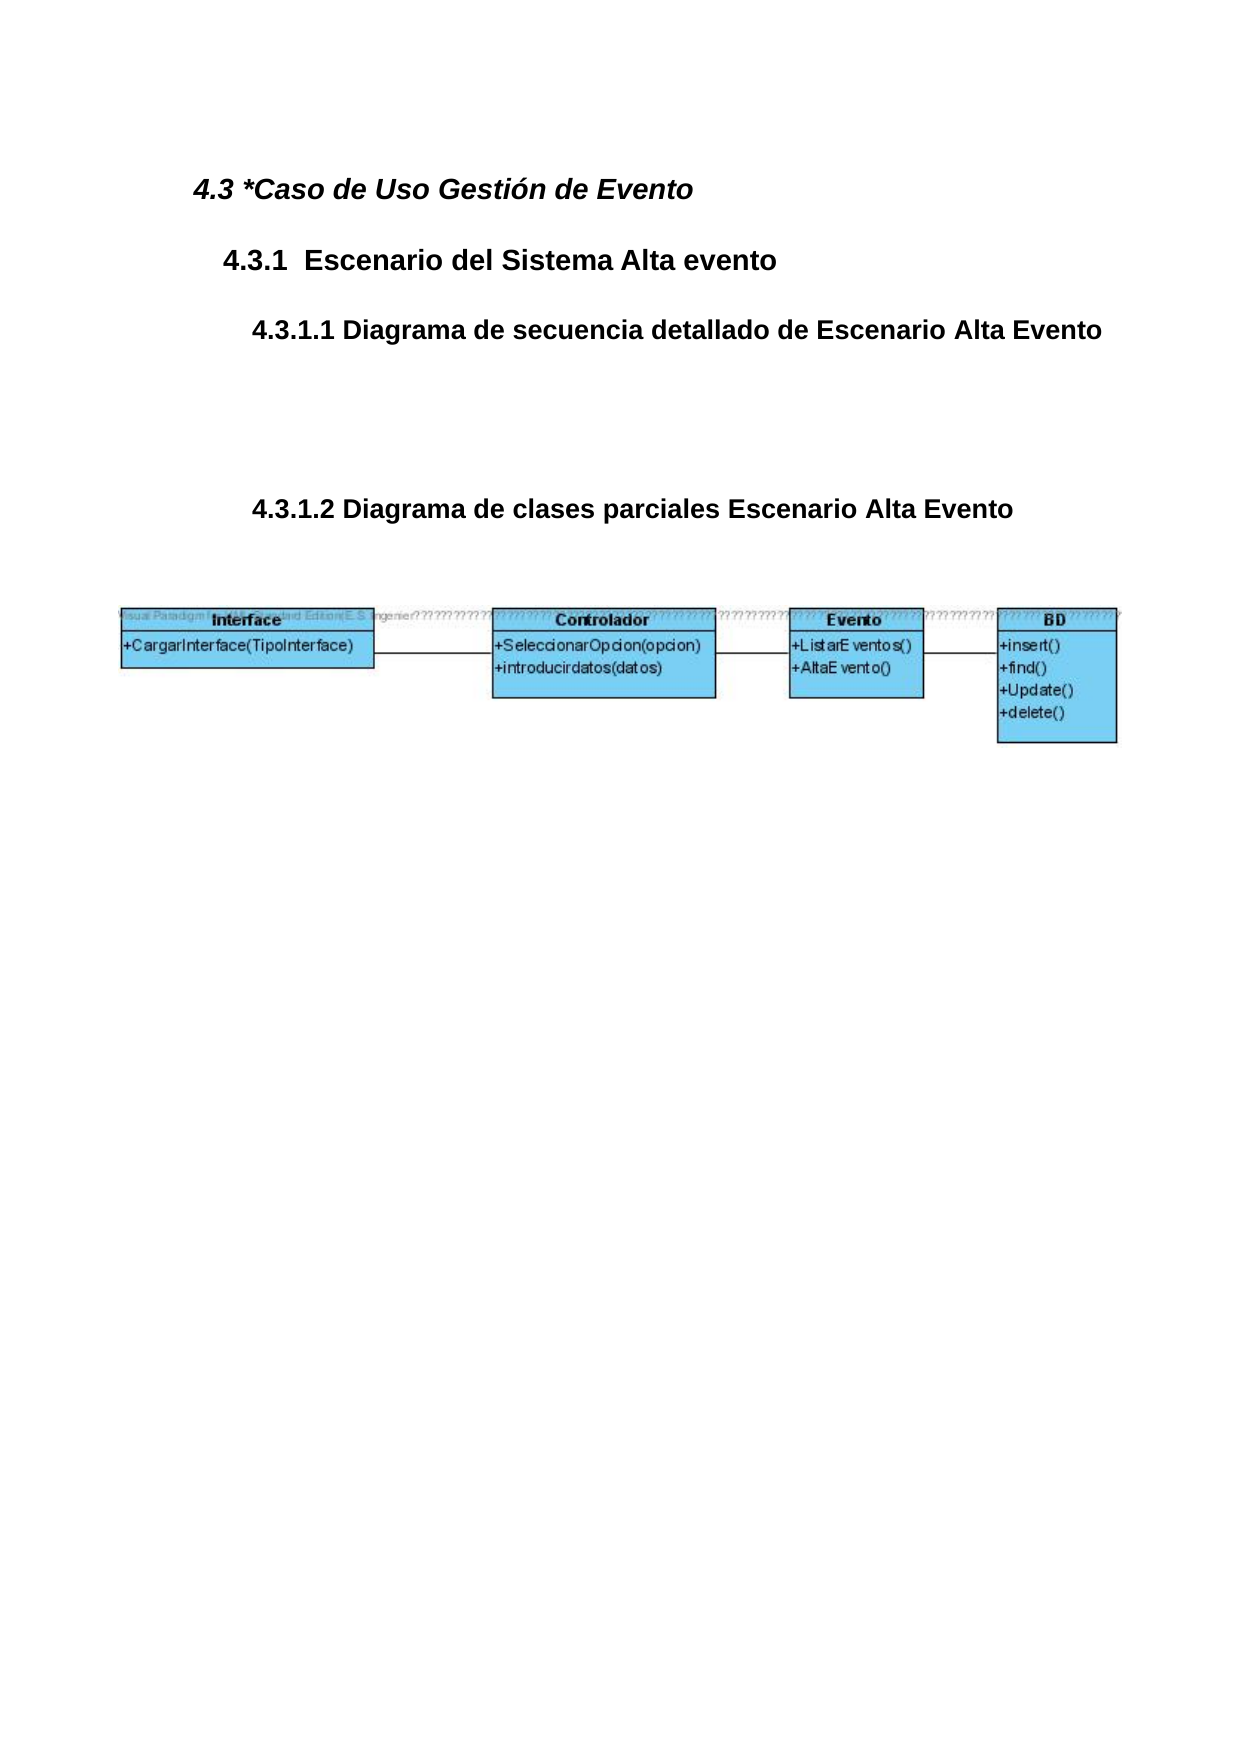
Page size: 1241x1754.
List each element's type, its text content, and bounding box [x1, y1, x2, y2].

list Diagrama de clases parciales Escenario Alta Evento [244, 493, 1122, 524]
picture [118, 605, 1122, 748]
list Diagrama de secuencia detallado de Escenario Alta Evento [244, 314, 1122, 345]
subtitle *Caso de Uso Gestión de Evento [185, 172, 1122, 205]
subtitle Escenario del Sistema Alta evento [215, 243, 1122, 276]
